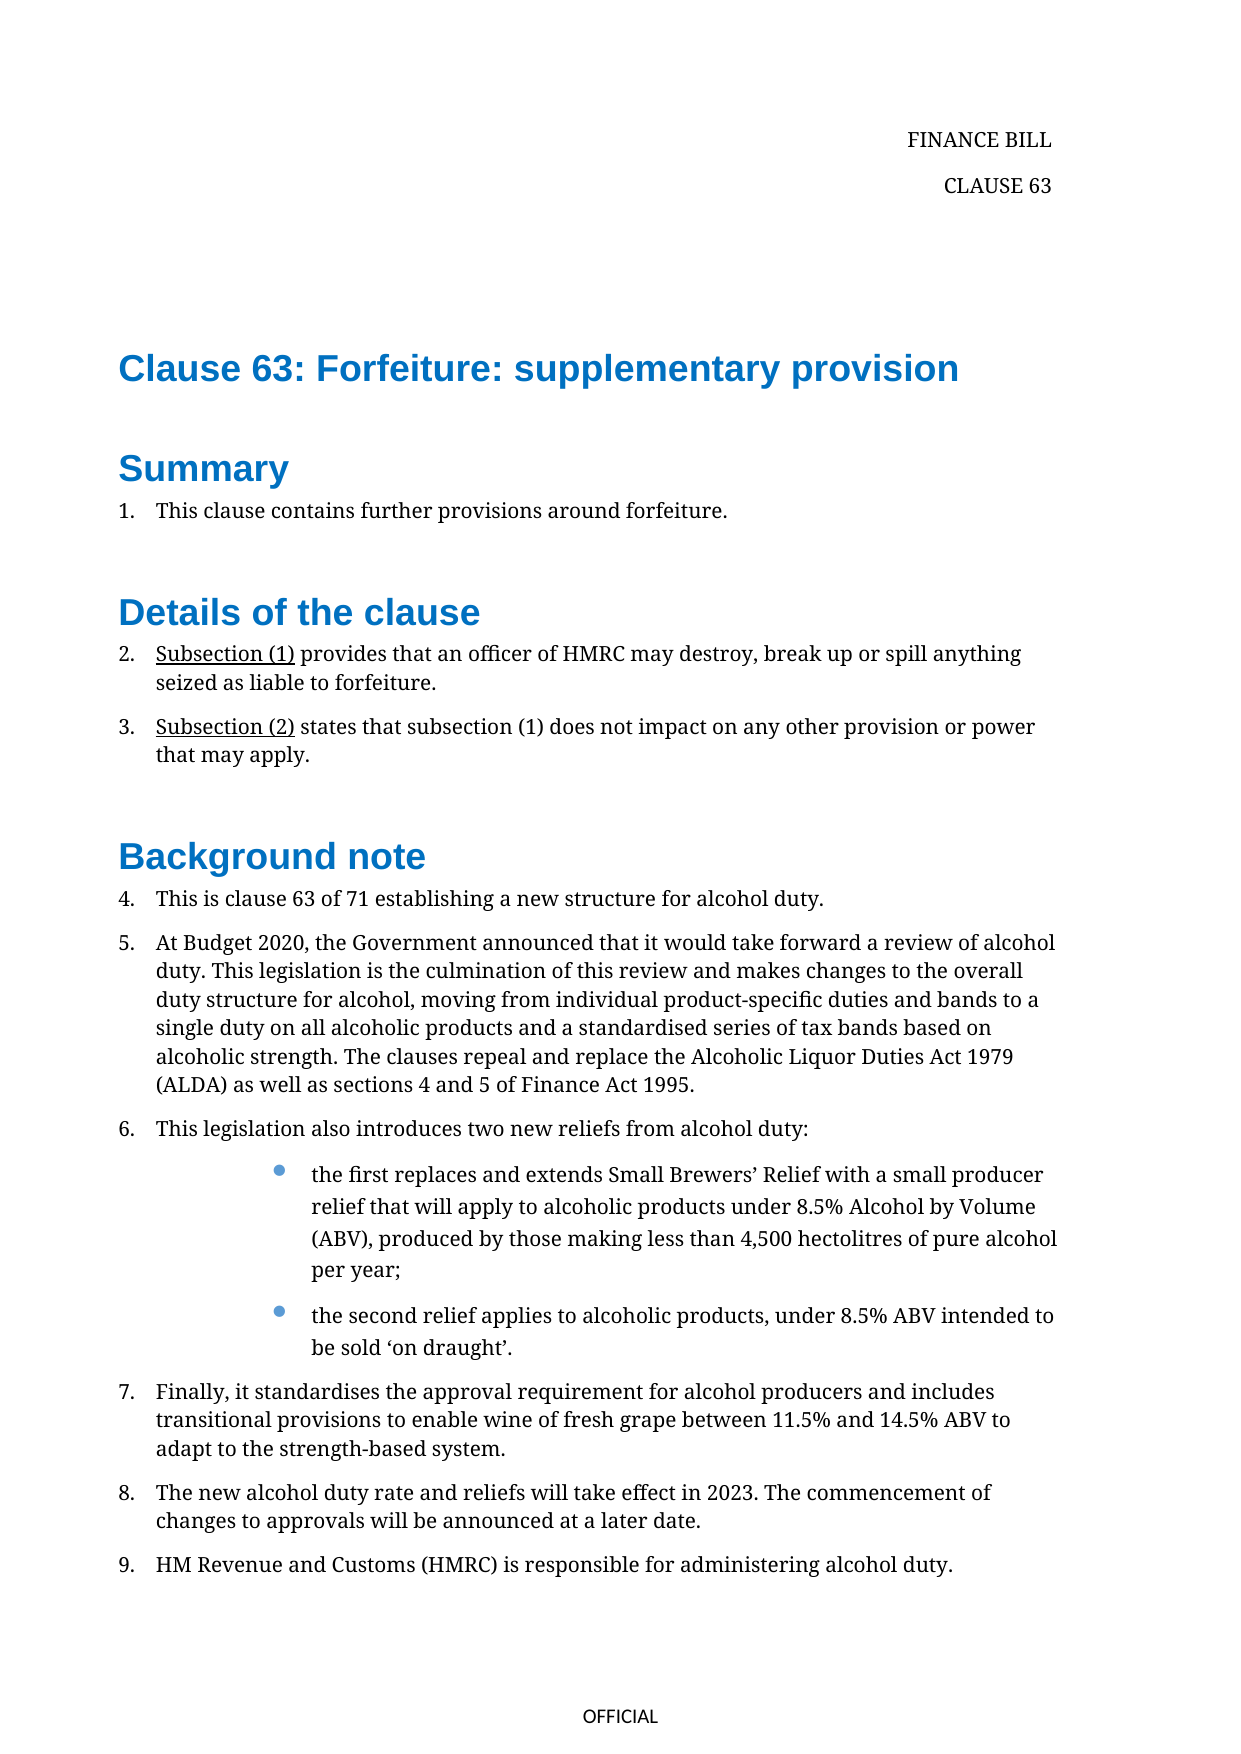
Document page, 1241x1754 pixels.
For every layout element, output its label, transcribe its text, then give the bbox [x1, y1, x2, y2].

list This legislation also introduces two new reliefs from alcohol duty: [118, 1114, 1063, 1143]
subtitle Summary [118, 446, 1063, 489]
list Finally, it standardises the approval requirement for alcohol producers and includes transitional provisions to enable wine of fresh grape between 11.5% and 14.5% ABV to adapt to the strength-based system. [118, 1377, 1063, 1462]
list Subsection (2) states that subsection (1) does not impact on any other provision or power that may apply. [118, 712, 1063, 769]
subtitle Clause 63: Forfeiture: supplementary provision [118, 347, 1063, 390]
list This clause contains further provisions around forfeiture. [118, 496, 1063, 524]
subtitle Background note [118, 834, 1063, 877]
list the second relief applies to alcoholic products, under 8.5% ABV intended to be sold ‘on draught’. [274, 1299, 1063, 1361]
subtitle Details of the clause [118, 590, 1063, 633]
list This is clause 63 of 71 establishing a new structure for alcohol duty. [118, 884, 1063, 912]
list Subsection (1) provides that an officer of HMRC may destroy, break up or spill anything seized as liable to forfeiture. [118, 639, 1063, 696]
list HM Revenue and Customs (HMRC) is responsible for administering alcohol duty. [118, 1551, 1063, 1579]
list At Budget 2020, the Government announced that it would take forward a review of alcohol duty. This legislation is the culmination of this review and makes changes to the overall duty structure for alcohol, moving from individual product-specific duties and bands to a single duty on all alcoholic products and a standardised series of tax bands based on alcoholic strength. The clauses repeal and replace the Alcoholic Liquor Duties Act 1979 (ALDA) as well as sections 4 and 5 of Finance Act 1995. [118, 928, 1063, 1099]
list The new alcohol duty rate and reliefs will take effect in 2023. The commencement of changes to approvals will be announced at a later date. [118, 1478, 1063, 1535]
list the first replaces and extends Small Brewers’ Relief with a small producer relief that will apply to alcoholic products under 8.5% Alcohol by Volume (ABV), produced by those making less than 4,500 hectolitres of pure alcohol per year; [274, 1158, 1063, 1283]
